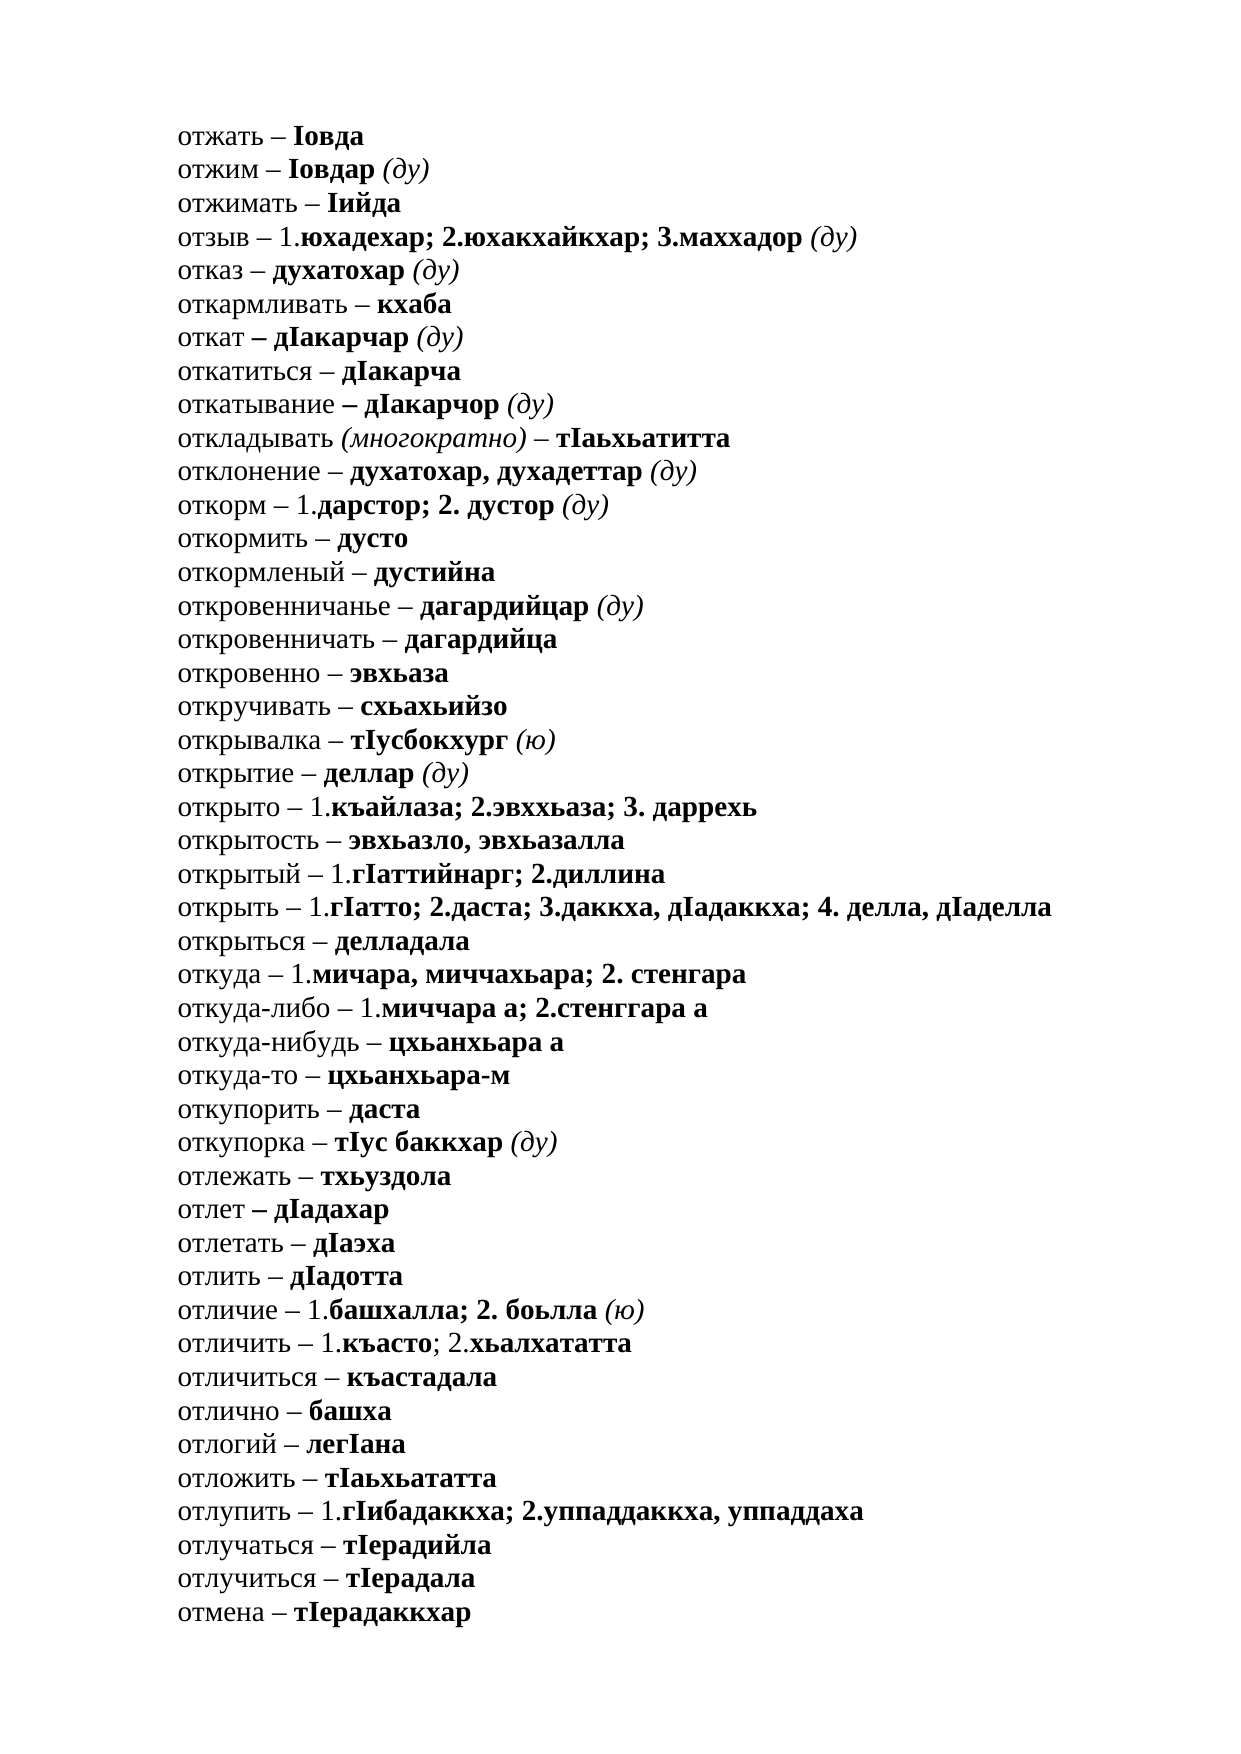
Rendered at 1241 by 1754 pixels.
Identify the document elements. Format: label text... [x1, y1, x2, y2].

text откормленый – дустийна [177, 554, 1152, 588]
text отлучиться – тӀерадала [177, 1560, 1152, 1594]
text откатывание – дӀакарчор (ду) [177, 386, 1152, 420]
text откуда – 1.мичара, миччахьара; 2. стенгара [177, 957, 1152, 990]
text отлет – дӀадахар [177, 1191, 1152, 1225]
text отказ – духатохар (ду) [177, 252, 1152, 286]
text отлетать – дӀаэха [177, 1225, 1152, 1258]
text отлить – дӀадотта [177, 1258, 1152, 1292]
text отмена – тӀерадаккхар [177, 1594, 1152, 1627]
text открытый – 1.гӀаттийнарг; 2.диллина [177, 856, 1152, 889]
text откупорка – тӀус баккхар (ду) [177, 1124, 1152, 1158]
text открытость – эвхьазло, эвхьазалла [177, 822, 1152, 856]
text отлежать – тхьуздола [177, 1158, 1152, 1191]
text откатиться – дӀакарча [177, 353, 1152, 386]
text откровенно – эвхьаза [177, 655, 1152, 688]
text откуда-нибудь – цхьанхьара а [177, 1024, 1152, 1057]
text отжать – Ӏовда [177, 118, 1152, 152]
text отжимать – Ӏийда [177, 185, 1152, 219]
text отлогий – легӀана [177, 1426, 1152, 1460]
text откармливать – кхаба [177, 286, 1152, 319]
text открыто – 1.къайлаза; 2.эвххьаза; 3. даррехь [177, 789, 1152, 822]
text отзыв – 1.юхадехар; 2.юхакхайкхар; 3.маххадор (ду) [177, 219, 1152, 252]
text отлучаться – тӀерадийла [177, 1527, 1152, 1560]
text откручивать – схьахьийзо [177, 688, 1152, 722]
text откладывать (многократно) – тӀаьхьатитта [177, 420, 1152, 453]
text отжим – Ӏовдар (ду) [177, 152, 1152, 185]
text отлично – башха [177, 1393, 1152, 1426]
text отличиться – къастадала [177, 1359, 1152, 1393]
text откуда-то – цхьанхьара-м [177, 1057, 1152, 1091]
text открыть – 1.гӀатто; 2.даста; 3.даккха, дӀадаккха; 4. делла, дӀаделла [177, 889, 1152, 923]
text открытие – деллар (ду) [177, 755, 1152, 789]
text откровенничать – дагардийца [177, 621, 1152, 655]
text отличить – 1.къасто; 2.хьалхататта [177, 1326, 1152, 1359]
text отложить – тӀаьхьататта [177, 1460, 1152, 1493]
text отличие – 1.башхалла; 2. боьлла (ю) [177, 1292, 1152, 1326]
text отклонение – духатохар, духадеттар (ду) [177, 453, 1152, 487]
text откуда-либо – 1.миччара а; 2.стенггара а [177, 990, 1152, 1024]
text открыться – делладала [177, 923, 1152, 957]
text открывалка – тӀусбокхург (ю) [177, 722, 1152, 755]
text отлупить – 1.гӀибадаккха; 2.уппаддаккха, уппаддаха [177, 1493, 1152, 1527]
text откупорить – даста [177, 1091, 1152, 1124]
text откровенничанье – дагардийцар (ду) [177, 588, 1152, 621]
text откорм – 1.дарстор; 2. дустор (ду) [177, 487, 1152, 521]
text откат – дӀакарчар (ду) [177, 319, 1152, 353]
text откормить – дусто [177, 521, 1152, 554]
